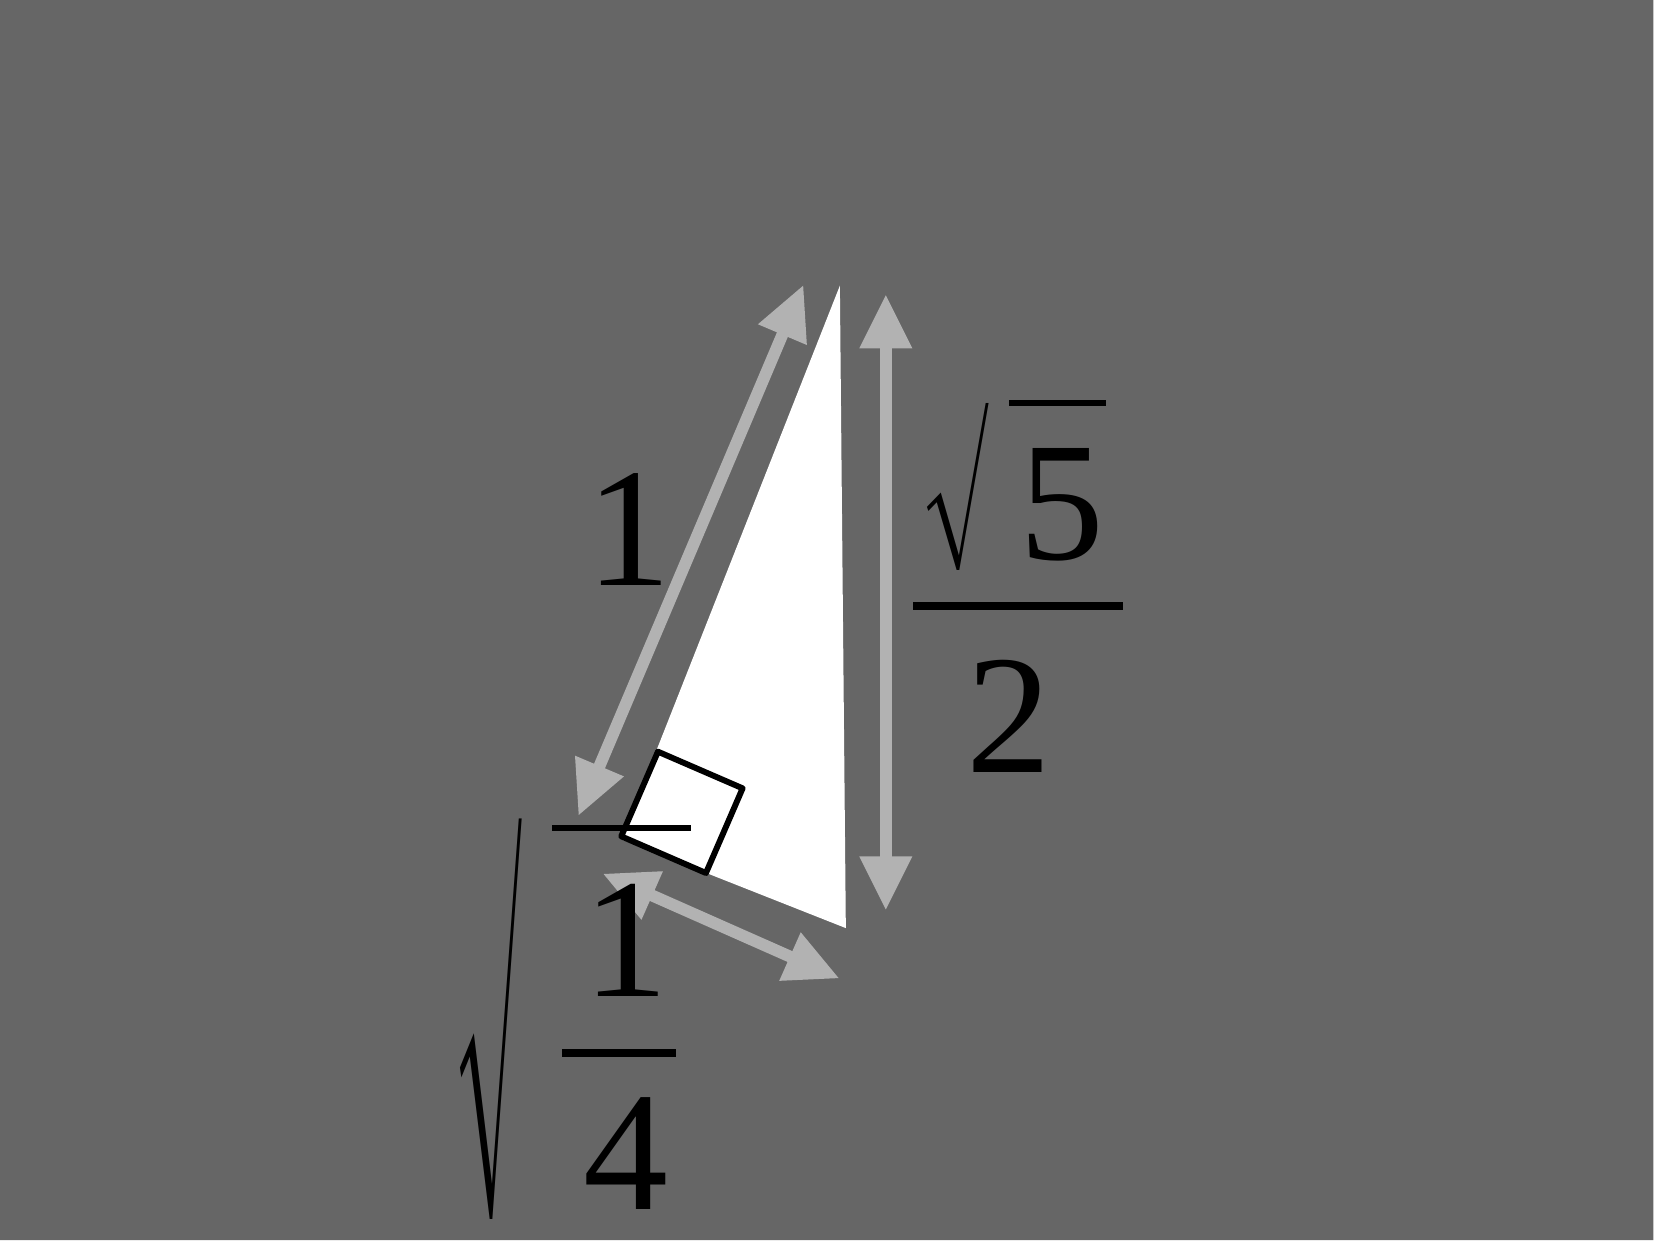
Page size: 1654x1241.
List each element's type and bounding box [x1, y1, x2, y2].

text_box [635, 757, 738, 814]
chart [413, 814, 729, 1241]
chart [860, 389, 1167, 808]
chart [543, 437, 709, 626]
text_box [0, 0, 1654, 1241]
